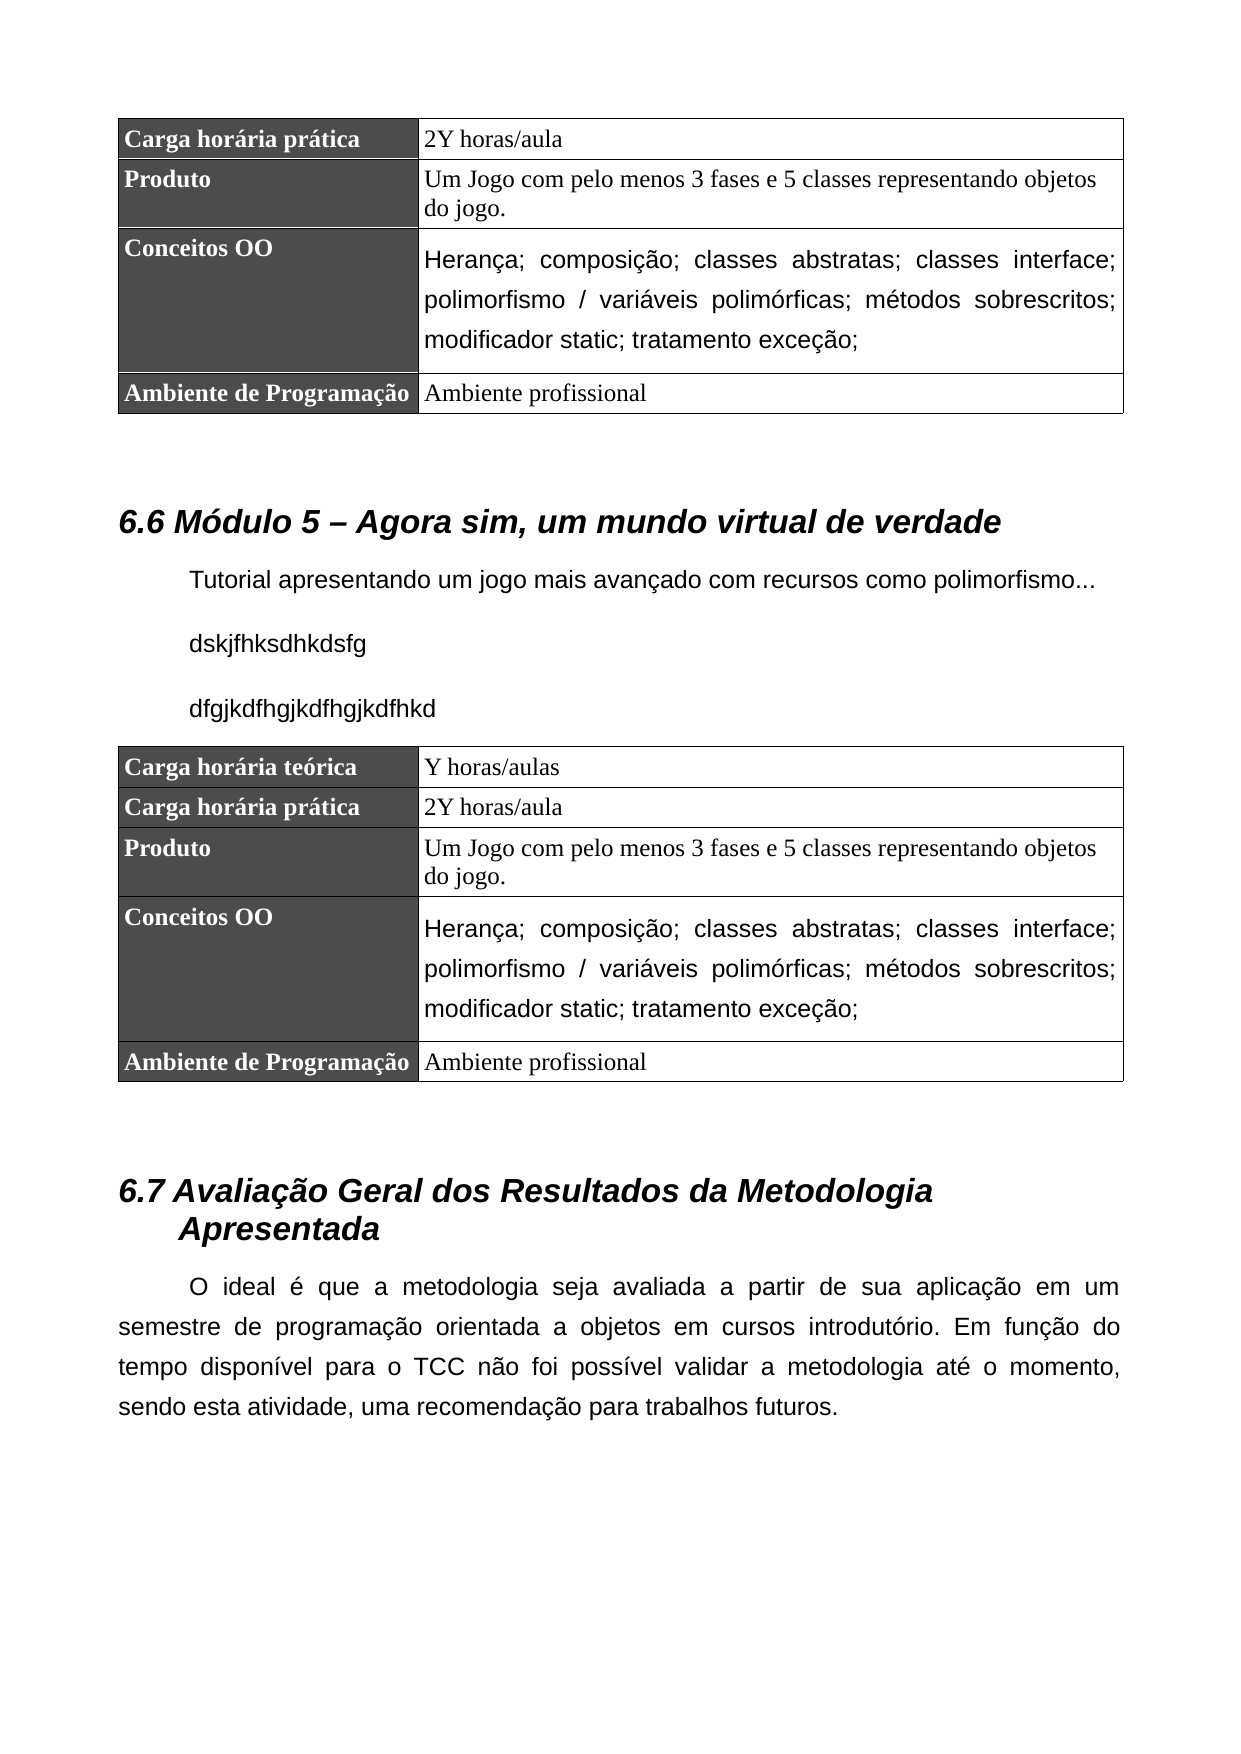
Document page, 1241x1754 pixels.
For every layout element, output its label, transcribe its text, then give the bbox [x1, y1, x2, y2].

table_cell Carga horária prática [119, 788, 418, 827]
text O ideal é que a metodologia seja avaliada a partir de sua aplicação em um semestre de programação orientada a objetos em cursos introdutório. Em função do tempo disponível para o TCC não foi possível validar a metodologia até o momento, sendo esta atividade, uma recomendação para trabalhos futuros. [118, 1272, 1122, 1421]
table_cell 2Y horas/aula [419, 119, 1123, 158]
table_header Carga horária teórica [119, 747, 418, 787]
table_cell Herança; composição; classes abstratas; classes interface; polimorfismo / variáveis polimórficas; métodos sobrescritos; modificador static; tratamento exceção; [419, 897, 1123, 1041]
table_cell Herança; composição; classes abstratas; classes interface; polimorfismo / variáveis polimórficas; métodos sobrescritos; modificador static; tratamento exceção; [419, 229, 1123, 372]
subtitle 6.7 Avaliação Geral dos Resultados da Metodologia Apresentada [118, 1171, 1122, 1247]
subtitle 6.6 Módulo 5 – Agora sim, um mundo virtual de verdade [118, 502, 1122, 541]
text dskjfhksdhkdsfg [118, 629, 1122, 658]
text Tutorial apresentando um jogo mais avançado com recursos como polimorfismo... [118, 565, 1122, 594]
table_cell 2Y horas/aula [419, 788, 1123, 827]
table_cell Produto [119, 160, 418, 227]
table_cell Ambiente de Programação [119, 1042, 418, 1081]
table_cell Ambiente profissional [419, 1042, 1123, 1081]
table_cell Carga horária prática [119, 119, 418, 158]
table_cell Conceitos OO [119, 897, 418, 1041]
table_cell Ambiente profissional [419, 374, 1123, 413]
table_cell Produto [119, 828, 418, 896]
table_cell Um Jogo com pelo menos 3 fases e 5 classes representando objetos do jogo. [419, 828, 1123, 896]
table_cell Ambiente de Programação [119, 374, 418, 413]
table_header Y horas/aulas [419, 747, 1123, 787]
table_cell Um Jogo com pelo menos 3 fases e 5 classes representando objetos do jogo. [419, 160, 1123, 227]
text dfgjkdfhgjkdfhgjkdfhkd [118, 694, 1122, 722]
table_cell Conceitos OO [119, 229, 418, 372]
